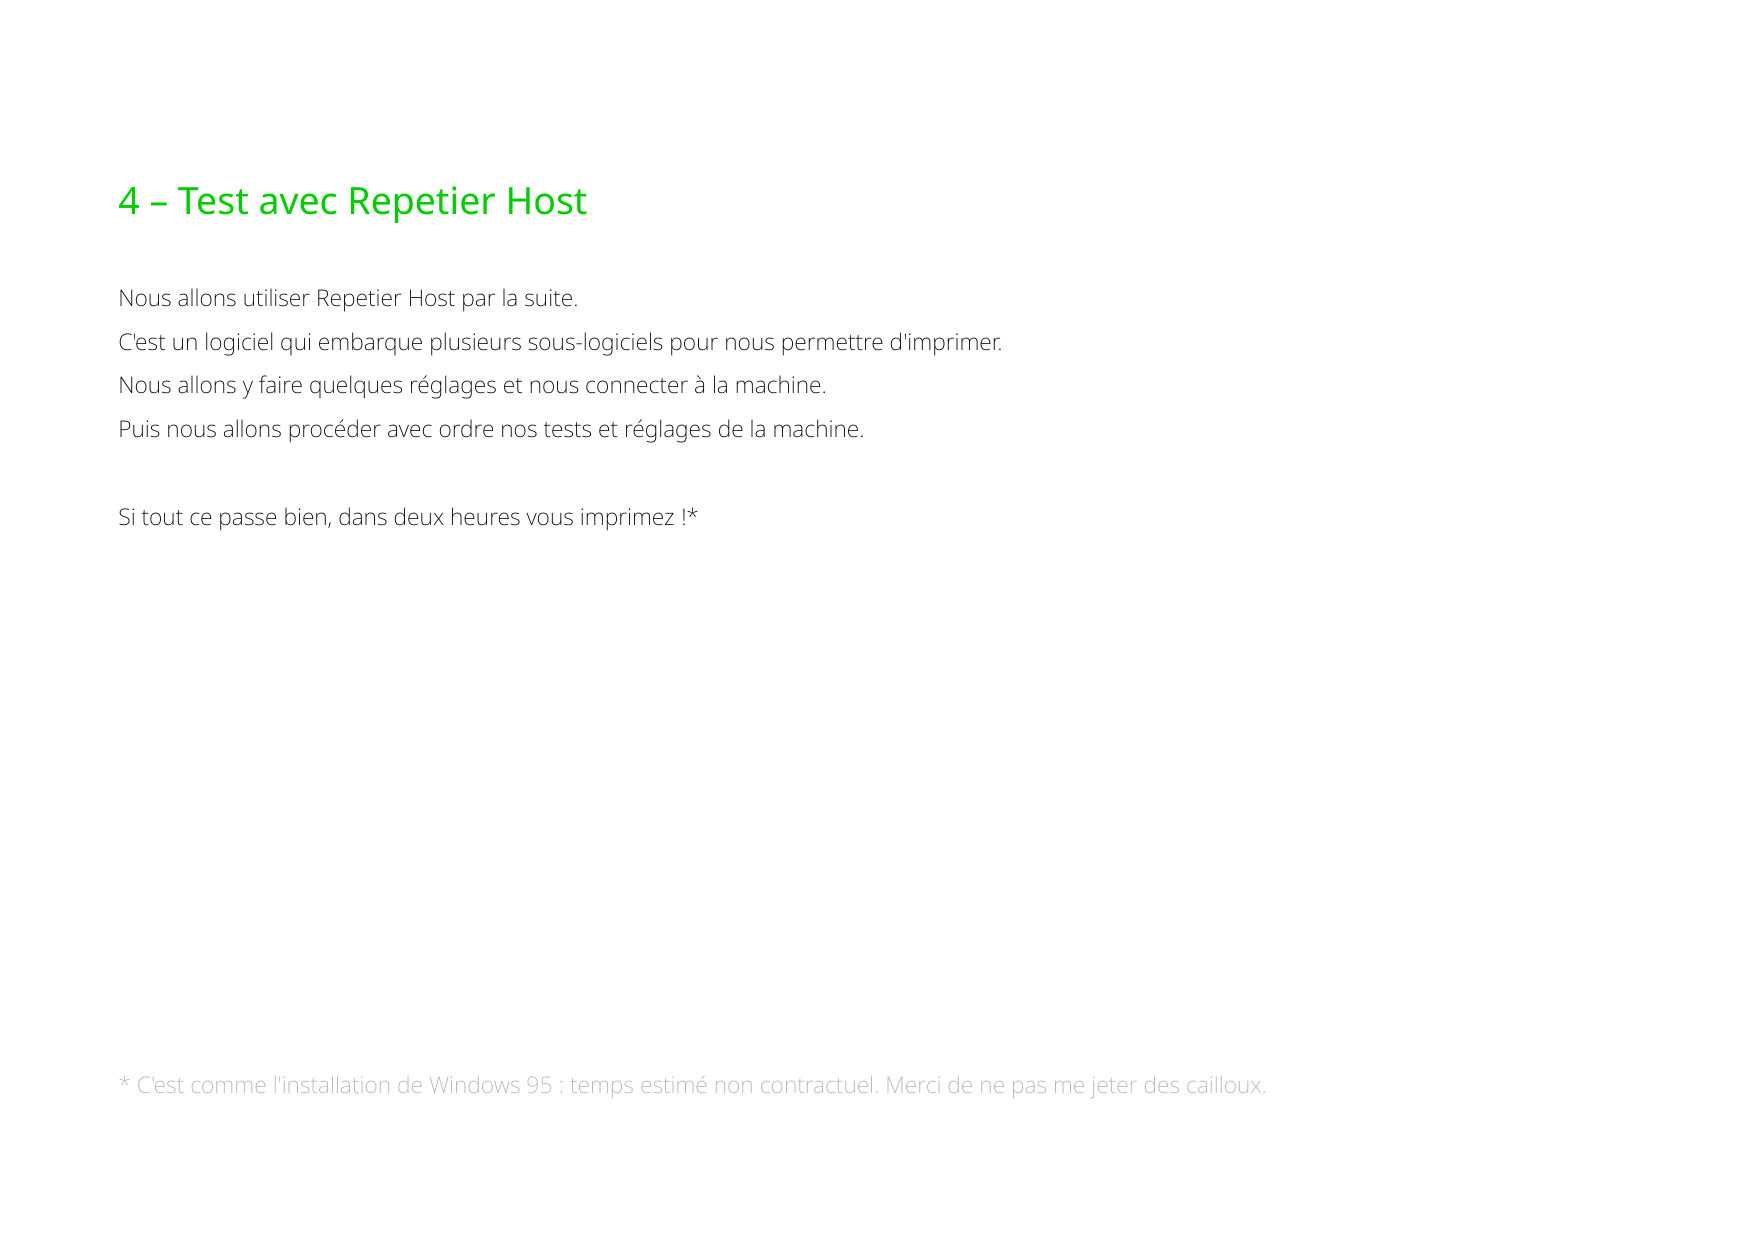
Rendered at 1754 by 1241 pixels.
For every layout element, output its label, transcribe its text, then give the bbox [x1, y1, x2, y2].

text C'est un logiciel qui embarque plusieurs sous-logiciels pour nous permettre d'imprimer. [118, 325, 1636, 357]
text * C'est comme l'installation de Windows 95 : temps estimé non contractuel. Merci de ne pas me jeter des cailloux. [118, 1069, 1636, 1100]
subtitle 4 – Test avec Repetier Host [118, 174, 1636, 225]
text Si tout ce passe bien, dans deux heures vous imprimez !* [118, 500, 1636, 532]
text Puis nous allons procéder avec ordre nos tests et réglages de la machine. [118, 413, 1636, 444]
text Nous allons y faire quelques réglages et nous connecter à la machine. [118, 369, 1636, 400]
text Nous allons utiliser Repetier Host par la suite. [118, 282, 1636, 313]
